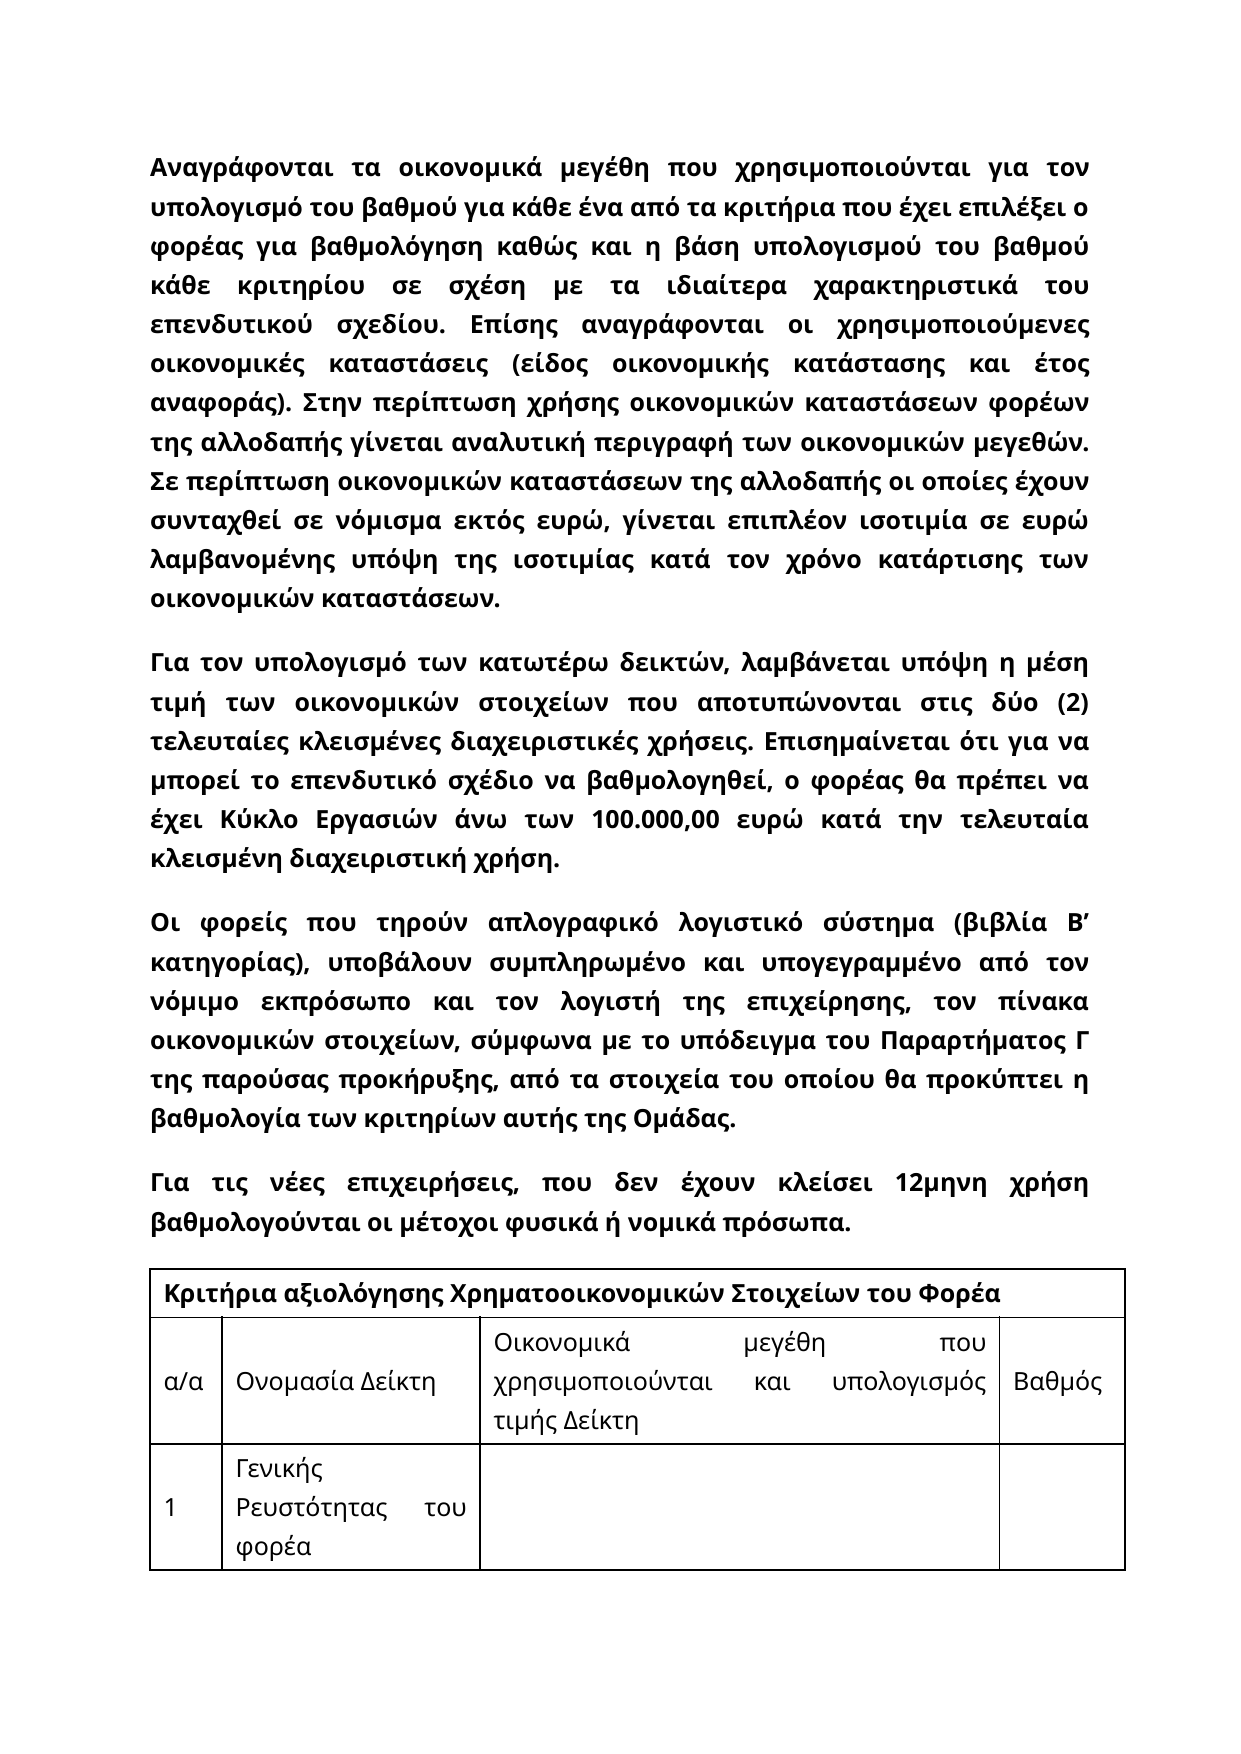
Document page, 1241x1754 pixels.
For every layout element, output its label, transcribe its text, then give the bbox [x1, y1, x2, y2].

text Για τον υπολογισμό των κατωτέρω δεικτών, λαμβάνεται υπόψη η μέση τιμή των οικονομικών στοιχείων που αποτυπώνονται στις δύο (2) τελευταίες κλεισμένες διαχειριστικές χρήσεις. Επισημαίνεται ότι για να μπορεί το επενδυτικό σχέδιο να βαθμολογηθεί, ο φορέας θα πρέπει να έχει Κύκλο Εργασιών άνω των 100.000,00 ευρώ κατά την τελευταία κλεισμένη διαχειριστική χρήση. [150, 645, 1090, 875]
table_cell [481, 1445, 999, 1569]
table_cell Ονομασία Δείκτη [223, 1318, 479, 1443]
table_header Κριτήρια αξιολόγησης Χρηματοοικονομικών Στοιχείων του Φορέα [151, 1270, 1124, 1316]
text Για τις νέες επιχειρήσεις, που δεν έχουν κλείσει 12μηνη χρήση βαθμολογούνται οι μέτοχοι φυσικά ή νομικά πρόσωπα. [150, 1165, 1090, 1238]
text Οι φορείς που τηρούν απλογραφικό λογιστικό σύστημα (βιβλία Β’ κατηγορίας), υποβάλουν συμπληρωμένο και υπογεγραμμένο από τον νόμιμο εκπρόσωπο και τον λογιστή της επιχείρησης, τον πίνακα οικονομικών στοιχείων, σύμφωνα με το υπόδειγμα του Παραρτήματος Γ της παρούσας προκήρυξης, από τα στοιχεία του οποίου θα προκύπτει η βαθμολογία των κριτηρίων αυτής της Ομάδας. [150, 905, 1090, 1135]
table_cell [1000, 1445, 1124, 1569]
table_cell 1 [151, 1445, 221, 1569]
text Αναγράφονται τα οικονομικά μεγέθη που χρησιμοποιούνται για τον υπολογισμό του βαθμού για κάθε ένα από τα κριτήρια που έχει επιλέξει ο φορέας για βαθμολόγηση καθώς και η βάση υπολογισμού του βαθμού κάθε κριτηρίου σε σχέση με τα ιδιαίτερα χαρακτηριστικά του επενδυτικού σχεδίου. Επίσης αναγράφονται οι χρησιμοποιούμενες οικονομικές καταστάσεις (είδος οικονομικής κατάστασης και έτος αναφοράς). Στην περίπτωση χρήσης οικονομικών καταστάσεων φορέων της αλλοδαπής γίνεται αναλυτική περιγραφή των οικονομικών μεγεθών. Σε περίπτωση οικονομικών καταστάσεων της αλλοδαπής οι οποίες έχουν συνταχθεί σε νόμισμα εκτός ευρώ, γίνεται επιπλέον ισοτιμία σε ευρώ λαμβανομένης υπόψη της ισοτιμίας κατά τον χρόνο κατάρτισης των οικονομικών καταστάσεων. [150, 150, 1090, 615]
table_cell α/α [151, 1318, 221, 1443]
table_cell Οικονομικά μεγέθη που χρησιμοποιούνται και υπολογισμός τιμής Δείκτη [481, 1318, 999, 1443]
table_cell Βαθμός [1000, 1318, 1124, 1443]
table_cell Γενικής Ρευστότητας του φορέα [223, 1445, 479, 1569]
